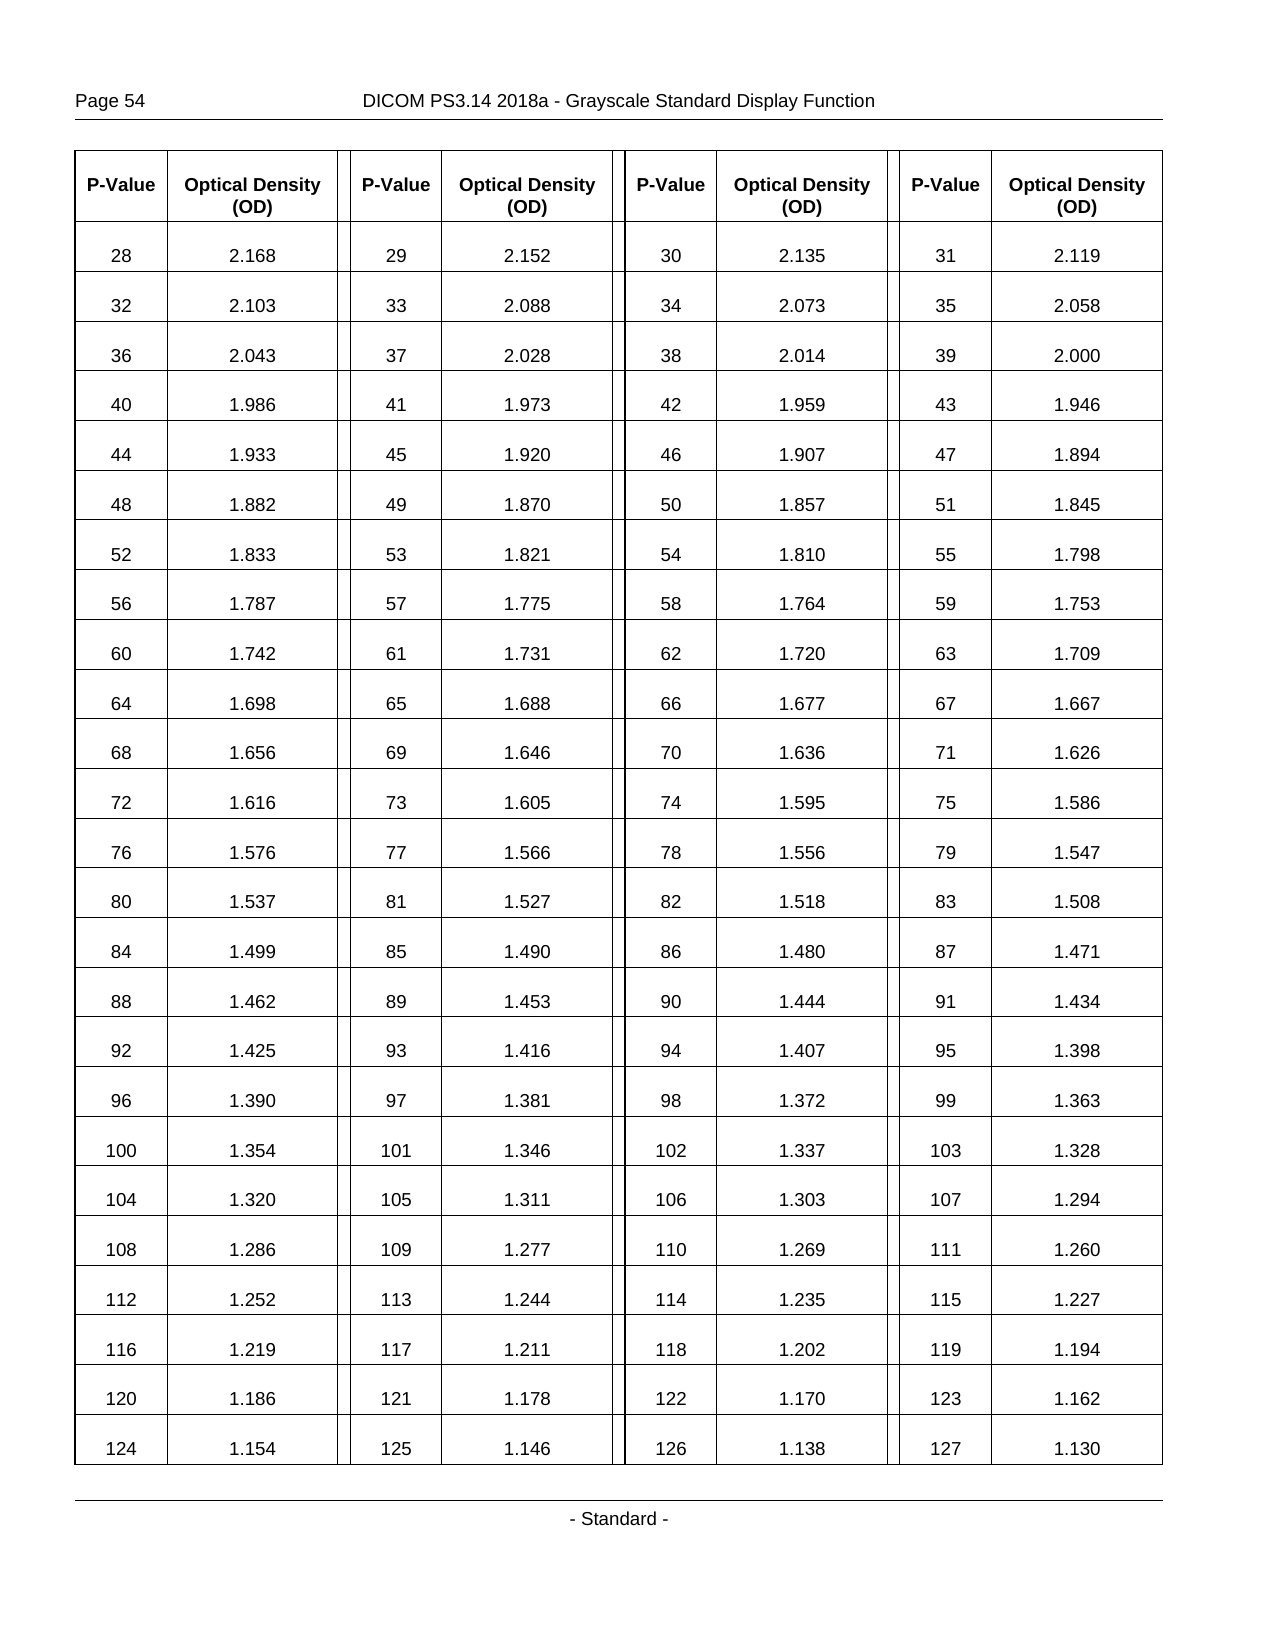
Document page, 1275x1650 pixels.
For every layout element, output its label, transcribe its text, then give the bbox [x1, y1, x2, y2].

table_cell 1.821 [442, 520, 612, 569]
table_cell [888, 222, 899, 271]
table_cell 36 [76, 322, 167, 370]
table_header [888, 151, 899, 221]
table_cell 2.073 [717, 272, 887, 321]
table_cell 113 [351, 1266, 441, 1314]
table_cell 1.986 [168, 371, 337, 420]
table_cell 1.894 [992, 421, 1162, 470]
table_cell 48 [76, 471, 167, 519]
table_cell [888, 1067, 899, 1116]
table_cell 65 [351, 670, 441, 718]
table_cell [888, 918, 899, 967]
table_cell 46 [626, 421, 716, 470]
table_header [338, 151, 350, 221]
table_cell 107 [900, 1166, 991, 1215]
table_cell 1.508 [992, 868, 1162, 917]
table_cell [338, 471, 350, 519]
table_cell 1.320 [168, 1166, 337, 1215]
table_cell 127 [900, 1415, 991, 1463]
table_cell [338, 1365, 350, 1414]
table_header P-Value [76, 151, 167, 221]
table_cell 62 [626, 620, 716, 668]
table_cell 83 [900, 868, 991, 917]
table_cell 82 [626, 868, 716, 917]
table_header Optical Density (OD) [992, 151, 1162, 221]
table_cell 1.667 [992, 670, 1162, 718]
table_cell 1.720 [717, 620, 887, 668]
table_cell 77 [351, 819, 441, 867]
table_cell 73 [351, 769, 441, 817]
table_cell [888, 570, 899, 619]
table_cell 33 [351, 272, 441, 321]
table_cell [338, 1216, 350, 1265]
table_cell 1.688 [442, 670, 612, 718]
table_cell 1.798 [992, 520, 1162, 569]
table_cell 2.135 [717, 222, 887, 271]
table_cell 57 [351, 570, 441, 619]
table_cell 51 [900, 471, 991, 519]
table_cell [888, 819, 899, 867]
table_cell [613, 272, 624, 321]
table_cell [888, 272, 899, 321]
table_cell 66 [626, 670, 716, 718]
table_cell 1.227 [992, 1266, 1162, 1314]
table_header Optical Density (OD) [442, 151, 612, 221]
table_cell 1.219 [168, 1315, 337, 1364]
table_cell [888, 421, 899, 470]
table_cell [613, 1166, 624, 1215]
table_cell 45 [351, 421, 441, 470]
table_cell 84 [76, 918, 167, 967]
table_cell [613, 1017, 624, 1066]
table_cell 50 [626, 471, 716, 519]
table_cell 125 [351, 1415, 441, 1463]
table_cell [338, 570, 350, 619]
table_cell 76 [76, 819, 167, 867]
table_cell 104 [76, 1166, 167, 1215]
table_cell 89 [351, 968, 441, 1016]
table_cell [338, 968, 350, 1016]
table_cell [888, 620, 899, 668]
table_cell [338, 868, 350, 917]
table_cell 61 [351, 620, 441, 668]
table_cell 1.556 [717, 819, 887, 867]
table_cell 1.882 [168, 471, 337, 519]
table_cell 1.154 [168, 1415, 337, 1463]
table_cell [613, 371, 624, 420]
table_cell [888, 1415, 899, 1463]
table_cell 69 [351, 719, 441, 768]
table_cell 74 [626, 769, 716, 817]
table_cell [888, 1166, 899, 1215]
table_cell 2.014 [717, 322, 887, 370]
table_cell 1.833 [168, 520, 337, 569]
table_cell 126 [626, 1415, 716, 1463]
table_cell [613, 670, 624, 718]
table_cell 1.527 [442, 868, 612, 917]
table_cell 1.425 [168, 1017, 337, 1066]
table_cell 124 [76, 1415, 167, 1463]
table_cell 2.028 [442, 322, 612, 370]
table_cell 1.646 [442, 719, 612, 768]
table_cell 1.235 [717, 1266, 887, 1314]
table_cell 1.742 [168, 620, 337, 668]
table_cell 60 [76, 620, 167, 668]
table_cell 49 [351, 471, 441, 519]
table_cell [613, 222, 624, 271]
table_header Optical Density (OD) [168, 151, 337, 221]
table_cell 80 [76, 868, 167, 917]
table_cell 123 [900, 1365, 991, 1414]
table_cell 42 [626, 371, 716, 420]
table_cell [338, 371, 350, 420]
table_cell 85 [351, 918, 441, 967]
table_cell 1.547 [992, 819, 1162, 867]
table_cell [338, 272, 350, 321]
table_cell 93 [351, 1017, 441, 1066]
table_cell 43 [900, 371, 991, 420]
table_header P-Value [351, 151, 441, 221]
table_cell 78 [626, 819, 716, 867]
table_cell [613, 1266, 624, 1314]
table_cell 1.286 [168, 1216, 337, 1265]
table_cell 1.946 [992, 371, 1162, 420]
table_cell 1.407 [717, 1017, 887, 1066]
table_cell 95 [900, 1017, 991, 1066]
table_cell [338, 222, 350, 271]
table_cell [888, 322, 899, 370]
table_cell 1.480 [717, 918, 887, 967]
table_cell 117 [351, 1315, 441, 1364]
table_cell 1.907 [717, 421, 887, 470]
table_cell 30 [626, 222, 716, 271]
table_header Optical Density (OD) [717, 151, 887, 221]
table_cell [888, 1216, 899, 1265]
table_cell [613, 968, 624, 1016]
table_cell 1.186 [168, 1365, 337, 1414]
table_cell 1.698 [168, 670, 337, 718]
table_cell 1.595 [717, 769, 887, 817]
table_cell [613, 620, 624, 668]
table_cell 2.119 [992, 222, 1162, 271]
table_cell 39 [900, 322, 991, 370]
table_cell 55 [900, 520, 991, 569]
table_cell 56 [76, 570, 167, 619]
table_cell 1.959 [717, 371, 887, 420]
table_cell 1.753 [992, 570, 1162, 619]
table_cell 1.244 [442, 1266, 612, 1314]
table_cell 29 [351, 222, 441, 271]
table_cell 100 [76, 1117, 167, 1165]
table_cell 103 [900, 1117, 991, 1165]
table_cell 2.168 [168, 222, 337, 271]
table_cell 31 [900, 222, 991, 271]
table_cell 1.328 [992, 1117, 1162, 1165]
table_cell [888, 520, 899, 569]
table_cell [613, 1067, 624, 1116]
table_cell 75 [900, 769, 991, 817]
table_cell 94 [626, 1017, 716, 1066]
table_cell 1.311 [442, 1166, 612, 1215]
table_cell [888, 1117, 899, 1165]
table_cell [613, 1117, 624, 1165]
table_header [613, 151, 624, 221]
table_cell 67 [900, 670, 991, 718]
table_cell [613, 471, 624, 519]
table_cell 2.088 [442, 272, 612, 321]
table_cell 1.381 [442, 1067, 612, 1116]
table_cell [338, 1117, 350, 1165]
table_cell 98 [626, 1067, 716, 1116]
table_cell [888, 371, 899, 420]
table_cell 1.453 [442, 968, 612, 1016]
table_cell 1.764 [717, 570, 887, 619]
table_cell 1.202 [717, 1315, 887, 1364]
table_cell 1.130 [992, 1415, 1162, 1463]
table_cell 54 [626, 520, 716, 569]
table_cell 1.398 [992, 1017, 1162, 1066]
table_cell 112 [76, 1266, 167, 1314]
table_cell 81 [351, 868, 441, 917]
table_cell [338, 719, 350, 768]
table_cell 1.616 [168, 769, 337, 817]
table_cell [338, 1315, 350, 1364]
table_cell [338, 520, 350, 569]
table_cell 1.518 [717, 868, 887, 917]
table_cell 90 [626, 968, 716, 1016]
table_cell 1.337 [717, 1117, 887, 1165]
table_cell 1.372 [717, 1067, 887, 1116]
table_cell 2.000 [992, 322, 1162, 370]
table_cell [338, 1017, 350, 1066]
table_cell 1.626 [992, 719, 1162, 768]
table_cell 37 [351, 322, 441, 370]
table_cell [338, 769, 350, 817]
table_cell 2.152 [442, 222, 612, 271]
table_cell [613, 570, 624, 619]
table_cell 1.709 [992, 620, 1162, 668]
table_cell 121 [351, 1365, 441, 1414]
table_cell 1.920 [442, 421, 612, 470]
table_cell [888, 670, 899, 718]
table_cell 88 [76, 968, 167, 1016]
table_cell 1.346 [442, 1117, 612, 1165]
table_cell 1.775 [442, 570, 612, 619]
table_cell [338, 670, 350, 718]
table_cell 1.252 [168, 1266, 337, 1314]
table_cell 114 [626, 1266, 716, 1314]
table_cell 2.103 [168, 272, 337, 321]
table_cell 1.810 [717, 520, 887, 569]
table_cell 1.444 [717, 968, 887, 1016]
table_cell 1.211 [442, 1315, 612, 1364]
table_cell [338, 1415, 350, 1463]
table_cell 110 [626, 1216, 716, 1265]
table_cell 106 [626, 1166, 716, 1215]
table_cell 1.731 [442, 620, 612, 668]
table_cell 1.677 [717, 670, 887, 718]
table_cell 79 [900, 819, 991, 867]
table_cell [613, 421, 624, 470]
table_cell 40 [76, 371, 167, 420]
table_cell 47 [900, 421, 991, 470]
table_cell 1.170 [717, 1365, 887, 1414]
table_cell 86 [626, 918, 716, 967]
table_cell 1.277 [442, 1216, 612, 1265]
table_cell [888, 769, 899, 817]
table_cell [613, 1315, 624, 1364]
table_cell 1.605 [442, 769, 612, 817]
table_cell 2.043 [168, 322, 337, 370]
table_cell [613, 520, 624, 569]
table_cell [338, 1266, 350, 1314]
table_cell 53 [351, 520, 441, 569]
table_cell 1.537 [168, 868, 337, 917]
table_cell 99 [900, 1067, 991, 1116]
table_cell [338, 620, 350, 668]
table_cell [338, 1166, 350, 1215]
table_cell 1.566 [442, 819, 612, 867]
table_cell 111 [900, 1216, 991, 1265]
table_cell 32 [76, 272, 167, 321]
table_cell 1.471 [992, 918, 1162, 967]
table_cell [613, 1365, 624, 1414]
table_cell 1.146 [442, 1415, 612, 1463]
table_cell 115 [900, 1266, 991, 1314]
table_cell [888, 719, 899, 768]
table_cell 1.933 [168, 421, 337, 470]
table_cell 1.269 [717, 1216, 887, 1265]
table_cell [888, 1315, 899, 1364]
table_cell 1.845 [992, 471, 1162, 519]
table_cell 1.787 [168, 570, 337, 619]
table_cell 58 [626, 570, 716, 619]
table_cell 70 [626, 719, 716, 768]
table_cell 1.178 [442, 1365, 612, 1414]
table_cell [613, 819, 624, 867]
table_cell 109 [351, 1216, 441, 1265]
table_cell 41 [351, 371, 441, 420]
table_cell 1.462 [168, 968, 337, 1016]
table_cell 1.656 [168, 719, 337, 768]
table_cell 92 [76, 1017, 167, 1066]
table_cell 1.499 [168, 918, 337, 967]
table_cell 1.586 [992, 769, 1162, 817]
table_cell [888, 1266, 899, 1314]
table_cell 119 [900, 1315, 991, 1364]
table_cell 118 [626, 1315, 716, 1364]
table_cell 105 [351, 1166, 441, 1215]
table_header P-Value [900, 151, 991, 221]
table_cell 1.260 [992, 1216, 1162, 1265]
table_cell [613, 1415, 624, 1463]
table_cell 1.490 [442, 918, 612, 967]
table_cell 108 [76, 1216, 167, 1265]
table_cell 68 [76, 719, 167, 768]
table_cell 59 [900, 570, 991, 619]
table_cell 1.434 [992, 968, 1162, 1016]
table_cell 96 [76, 1067, 167, 1116]
table_cell [338, 819, 350, 867]
table_cell [613, 322, 624, 370]
table_cell [338, 421, 350, 470]
table_cell 1.870 [442, 471, 612, 519]
table_cell [613, 868, 624, 917]
table_cell 87 [900, 918, 991, 967]
table_cell 72 [76, 769, 167, 817]
table_cell 1.294 [992, 1166, 1162, 1215]
table_cell 97 [351, 1067, 441, 1116]
table_cell [613, 1216, 624, 1265]
table_cell [888, 1017, 899, 1066]
table_cell [888, 868, 899, 917]
table_cell 64 [76, 670, 167, 718]
table_cell 120 [76, 1365, 167, 1414]
table_cell 1.162 [992, 1365, 1162, 1414]
table_cell 44 [76, 421, 167, 470]
table_cell [888, 471, 899, 519]
table_cell 1.138 [717, 1415, 887, 1463]
table_cell [338, 1067, 350, 1116]
table_cell 1.363 [992, 1067, 1162, 1116]
table_cell [338, 918, 350, 967]
table_header P-Value [626, 151, 716, 221]
table_cell 1.354 [168, 1117, 337, 1165]
table_cell 116 [76, 1315, 167, 1364]
table_cell 35 [900, 272, 991, 321]
table_cell 1.194 [992, 1315, 1162, 1364]
table_cell 63 [900, 620, 991, 668]
table_cell 71 [900, 719, 991, 768]
table_cell [613, 719, 624, 768]
table_cell 1.303 [717, 1166, 887, 1215]
table_cell 102 [626, 1117, 716, 1165]
table_cell 91 [900, 968, 991, 1016]
table_cell [338, 322, 350, 370]
table_cell 1.636 [717, 719, 887, 768]
table_cell [613, 918, 624, 967]
table_cell 1.390 [168, 1067, 337, 1116]
table_cell 122 [626, 1365, 716, 1414]
table_cell 38 [626, 322, 716, 370]
table_cell 2.058 [992, 272, 1162, 321]
table_cell 1.576 [168, 819, 337, 867]
table_cell [888, 1365, 899, 1414]
table_cell 52 [76, 520, 167, 569]
table_cell 28 [76, 222, 167, 271]
table_cell 1.973 [442, 371, 612, 420]
table_cell [613, 769, 624, 817]
table_cell 1.416 [442, 1017, 612, 1066]
table_cell 34 [626, 272, 716, 321]
table_cell 1.857 [717, 471, 887, 519]
table_cell 101 [351, 1117, 441, 1165]
table_cell [888, 968, 899, 1016]
